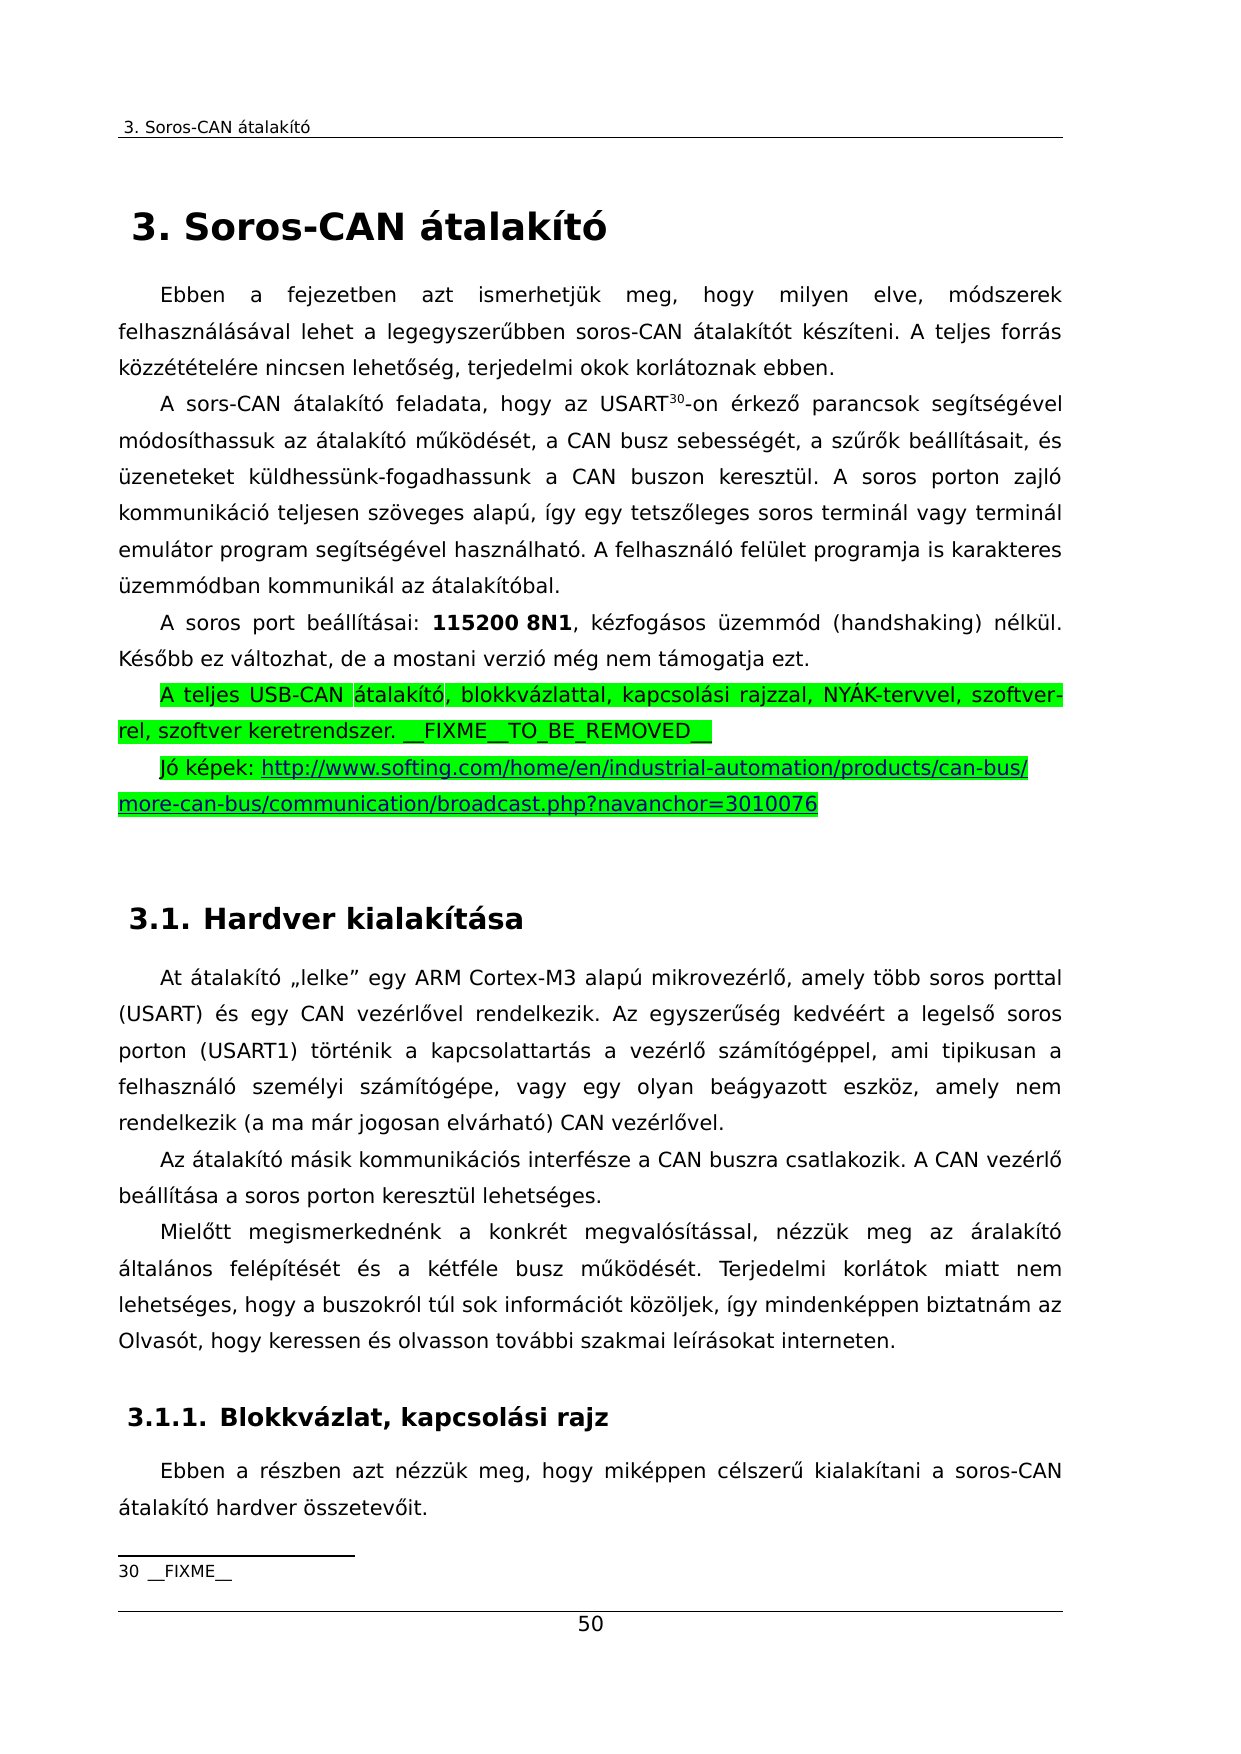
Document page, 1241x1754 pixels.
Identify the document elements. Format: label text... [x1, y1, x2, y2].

text Az átalakító másik kommunikációs interfésze a CAN buszra csatlakozik. A CAN vezérlő beállítása a soros porton keresztül lehetséges. [118, 1148, 1063, 1208]
text Mielőtt megismerkednénk a konkrét megvalósítással, nézzük meg az áralakító általános felépítését és a kétféle busz működését. Terjedelmi korlátok miatt nem lehetséges, hogy a buszokról túl sok információt közöljek, így mindenképpen biztatnám az Olvasót, hogy keressen és olvasson további szakmai leírásokat interneten. [118, 1220, 1063, 1354]
text __FIXME__ [118, 1562, 1063, 1581]
subtitle Hardver kialakítása [118, 902, 1063, 936]
text Ebben a részben azt nézzük meg, hogy miképpen célszerű kialakítani a soros-CAN átalakító hardver összetevőit. [118, 1459, 1063, 1520]
text A soros port beállításai: 115200 8N1, kézfogásos üzemmód (handshaking) nélkül. Később ez változhat, de a mostani verzió még nem támogatja ezt. [118, 611, 1063, 671]
text At átalakító „lelke” egy ARM Cortex‑M3 alapú mikrovezérlő, amely több soros porttal (USART) és egy CAN vezérlővel rendelkezik. Az egyszerűség kedvéért a legelső soros porton (USART1) történik a kapcsolattartás a vezérlő számítógéppel, ami tipikusan a felhasználó személyi számítógépe, vagy egy olyan beágyazott eszköz, amely nem rendelkezik (a ma már jogosan elvárható) CAN vezérlővel. [118, 966, 1063, 1136]
subtitle Blokkvázlat, kapcsolási rajz [118, 1403, 1063, 1432]
text Ebben a fejezetben azt ismerhetjük meg, hogy milyen elve, módszerek felhasználásával lehet a legegyszerűbben soros-CAN átalakítót készíteni. A teljes forrás közzétételére nincsen lehetőség, terjedelmi okok korlátoznak ebben. [118, 283, 1063, 380]
text Jó képek: http://www.softing.com/home/en/industrial-automation/products/can-bus/more-can-bus/communication/broadcast.php?navanchor=3010076 [118, 756, 1063, 817]
subtitle Soros-CAN átalakító [118, 205, 1063, 249]
text A sors-CAN átalakító feladata, hogy az USART-on érkező parancsok segítségével módosíthassuk az átalakító működését, a CAN busz sebességét, a szűrők beállításait, és üzeneteket küldhessünk-fogadhassunk a CAN buszon keresztül. A soros porton zajló kommunikáció teljesen szöveges alapú, így egy tetszőleges soros terminál vagy terminál emulátor program segítségével használható. A felhasználó felület programja is karakteres üzemmódban kommunikál az átalakítóbal. [118, 392, 1063, 598]
text A teljes USB-CAN átalakító, blokkvázlattal, kapcsolási rajzzal, NYÁK-tervvel, szoftver­rel, szoftver keret­rendszer. __FIXME__TO_BE_REMOVED__ [118, 683, 1063, 744]
